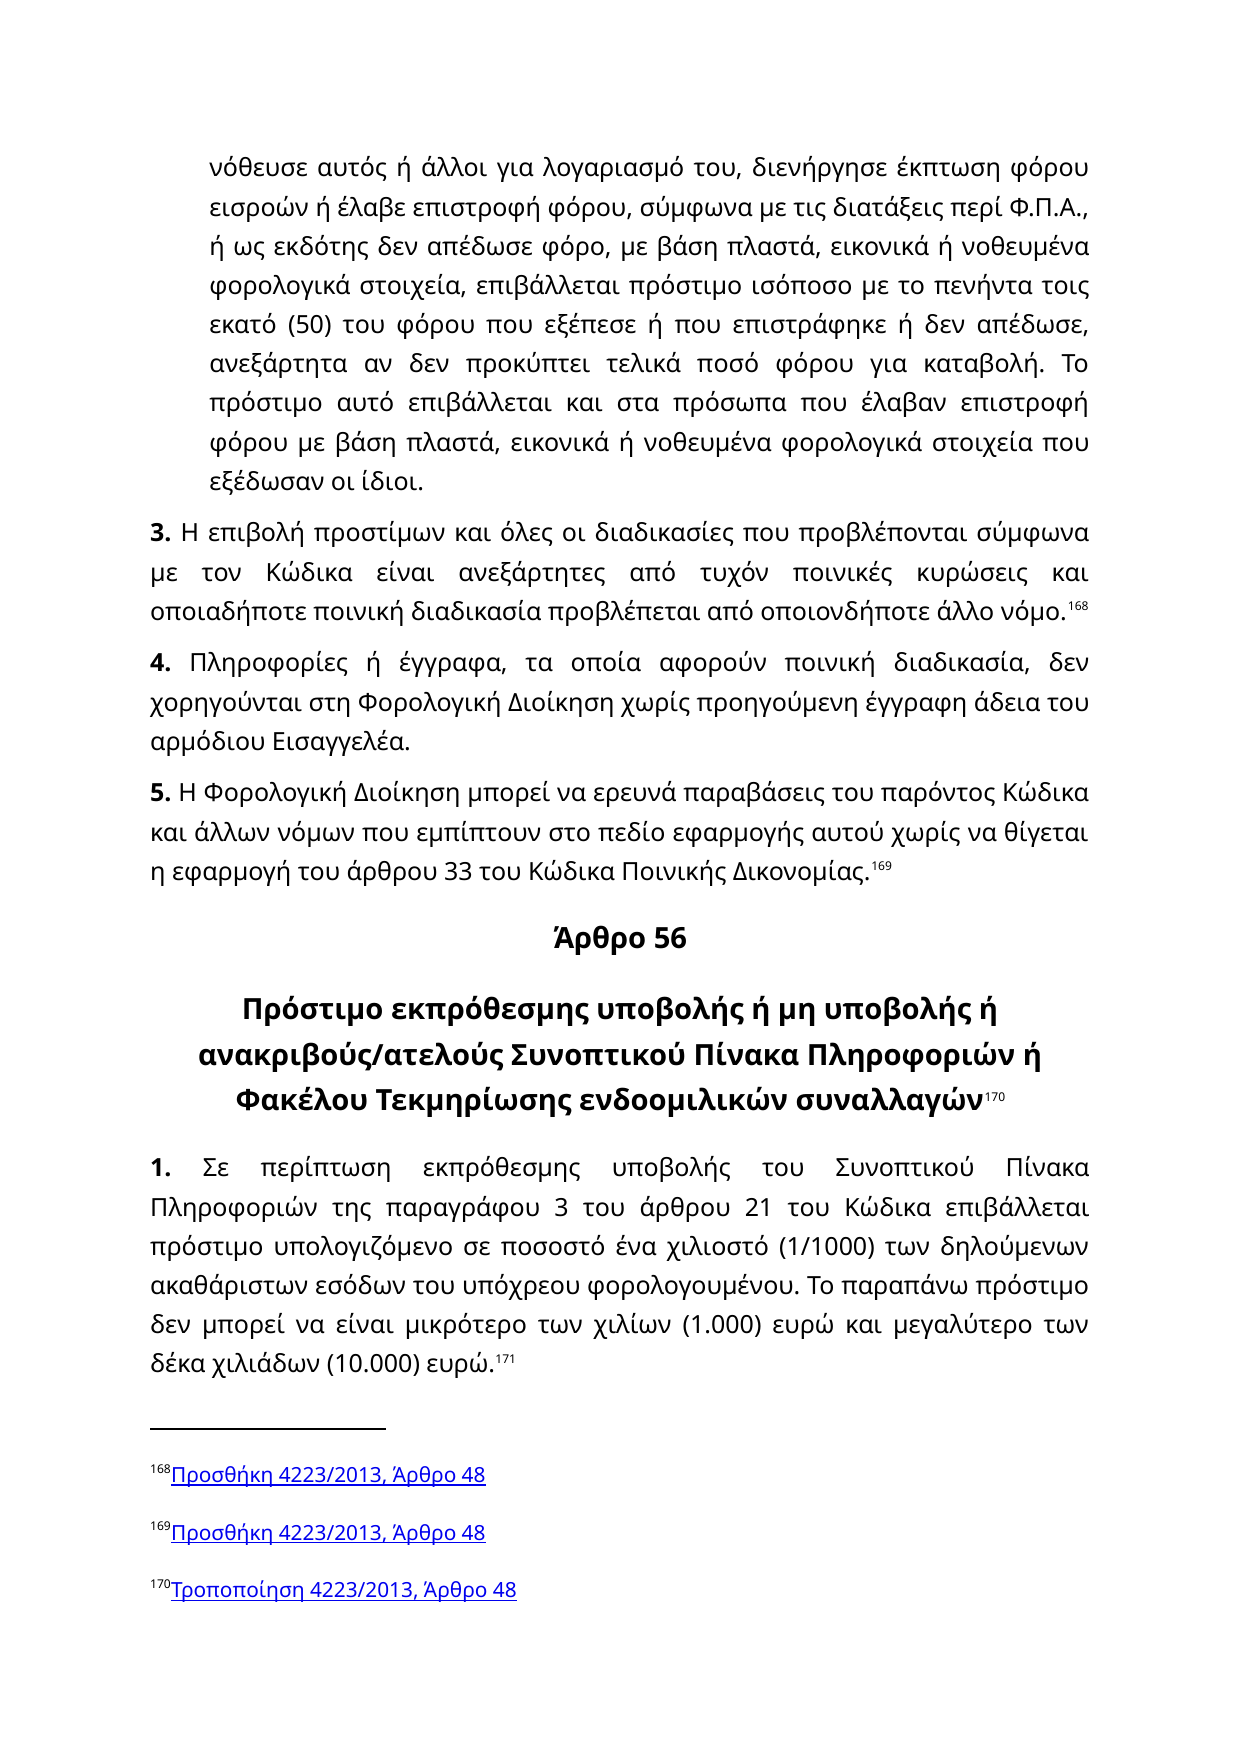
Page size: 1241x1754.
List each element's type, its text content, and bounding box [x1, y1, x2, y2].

text 3. Η επιβολή προστίμων και όλες οι διαδικασίες που προβλέπονται σύμφωνα με τον Κώδικα είναι ανεξάρτητες από τυχόν ποινικές κυρώσεις και οποιαδήποτε ποινική διαδικασία προβλέπεται από οποιονδήποτε άλλο νόμο. [150, 515, 1090, 627]
text 5. Η Φορολογική Διοίκηση μπορεί να ερευνά παραβάσεις του παρόντος Κώδικα και άλλων νόμων που εμπίπτουν στο πεδίο εφαρμογής αυτού χωρίς να θίγεται η εφαρμογή του άρθρου 33 του Κώδικα Ποινικής Δικονομίας. [150, 775, 1090, 887]
text Προσθήκη 4223/2013, Άρθρο 48 [150, 1518, 1090, 1546]
text Προσθήκη 4223/2013, Άρθρο 48 [150, 1460, 1090, 1489]
subtitle Άρθρο 56 [150, 917, 1090, 957]
subtitle Πρόστιμο εκπρόθεσμης υποβολής ή μη υποβολής ή ανακριβούς/ατελούς Συνοπτικού Πίνακα Πληροφοριών ή Φακέλου Τεκμηρίωσης ενδοομιλικών συναλλαγών [150, 988, 1090, 1119]
text Τροποποίηση 4223/2013, Άρθρο 48 [150, 1576, 1090, 1604]
list νόθευσε αυτός ή άλλοι για λογαριασμό του, διενήργησε έκπτωση φόρου εισροών ή έλαβε επιστροφή φόρου, σύμφωνα με τις διατάξεις περί Φ.Π.Α., ή ως εκδότης δεν απέδωσε φόρο, με βάση πλαστά, εικονικά ή νοθευμένα φορολογικά στοιχεία, επιβάλλεται πρόστιμο ισόποσο με το πενήντα τοις εκατό (50) του φόρου που εξέπεσε ή που επιστράφηκε ή δεν απέδωσε, ανεξάρτητα αν δεν προκύπτει τελικά ποσό φόρου για καταβολή. Το πρόστιμο αυτό επιβάλλεται και στα πρόσωπα που έλαβαν επιστροφή φόρου με βάση πλαστά, εικονικά ή νοθευμένα φορολογικά στοιχεία που εξέδωσαν οι ίδιοι. [150, 150, 1090, 497]
text 1. Σε περίπτωση εκπρόθεσμης υποβολής του Συνοπτικού Πίνακα Πληροφοριών της παραγράφου 3 του άρθρου 21 του Κώδικα επιβάλλεται πρόστιμο υπολογιζόμενο σε ποσοστό ένα χιλιοστό (1/1000) των δηλούμενων ακαθάριστων εσόδων του υπόχρεου φορολογουμένου. Το παραπάνω πρόστιμο δεν μπορεί να είναι μικρότερο των χιλίων (1.000) ευρώ και μεγαλύτερο των δέκα χιλιάδων (10.000) ευρώ. [150, 1150, 1090, 1380]
text 4. Πληροφορίες ή έγγραφα, τα οποία αφορούν ποινική διαδικασία, δεν χορηγούνται στη Φορολογική Διοίκηση χωρίς προηγούμενη έγγραφη άδεια του αρμόδιου Εισαγγελέα. [150, 645, 1090, 757]
